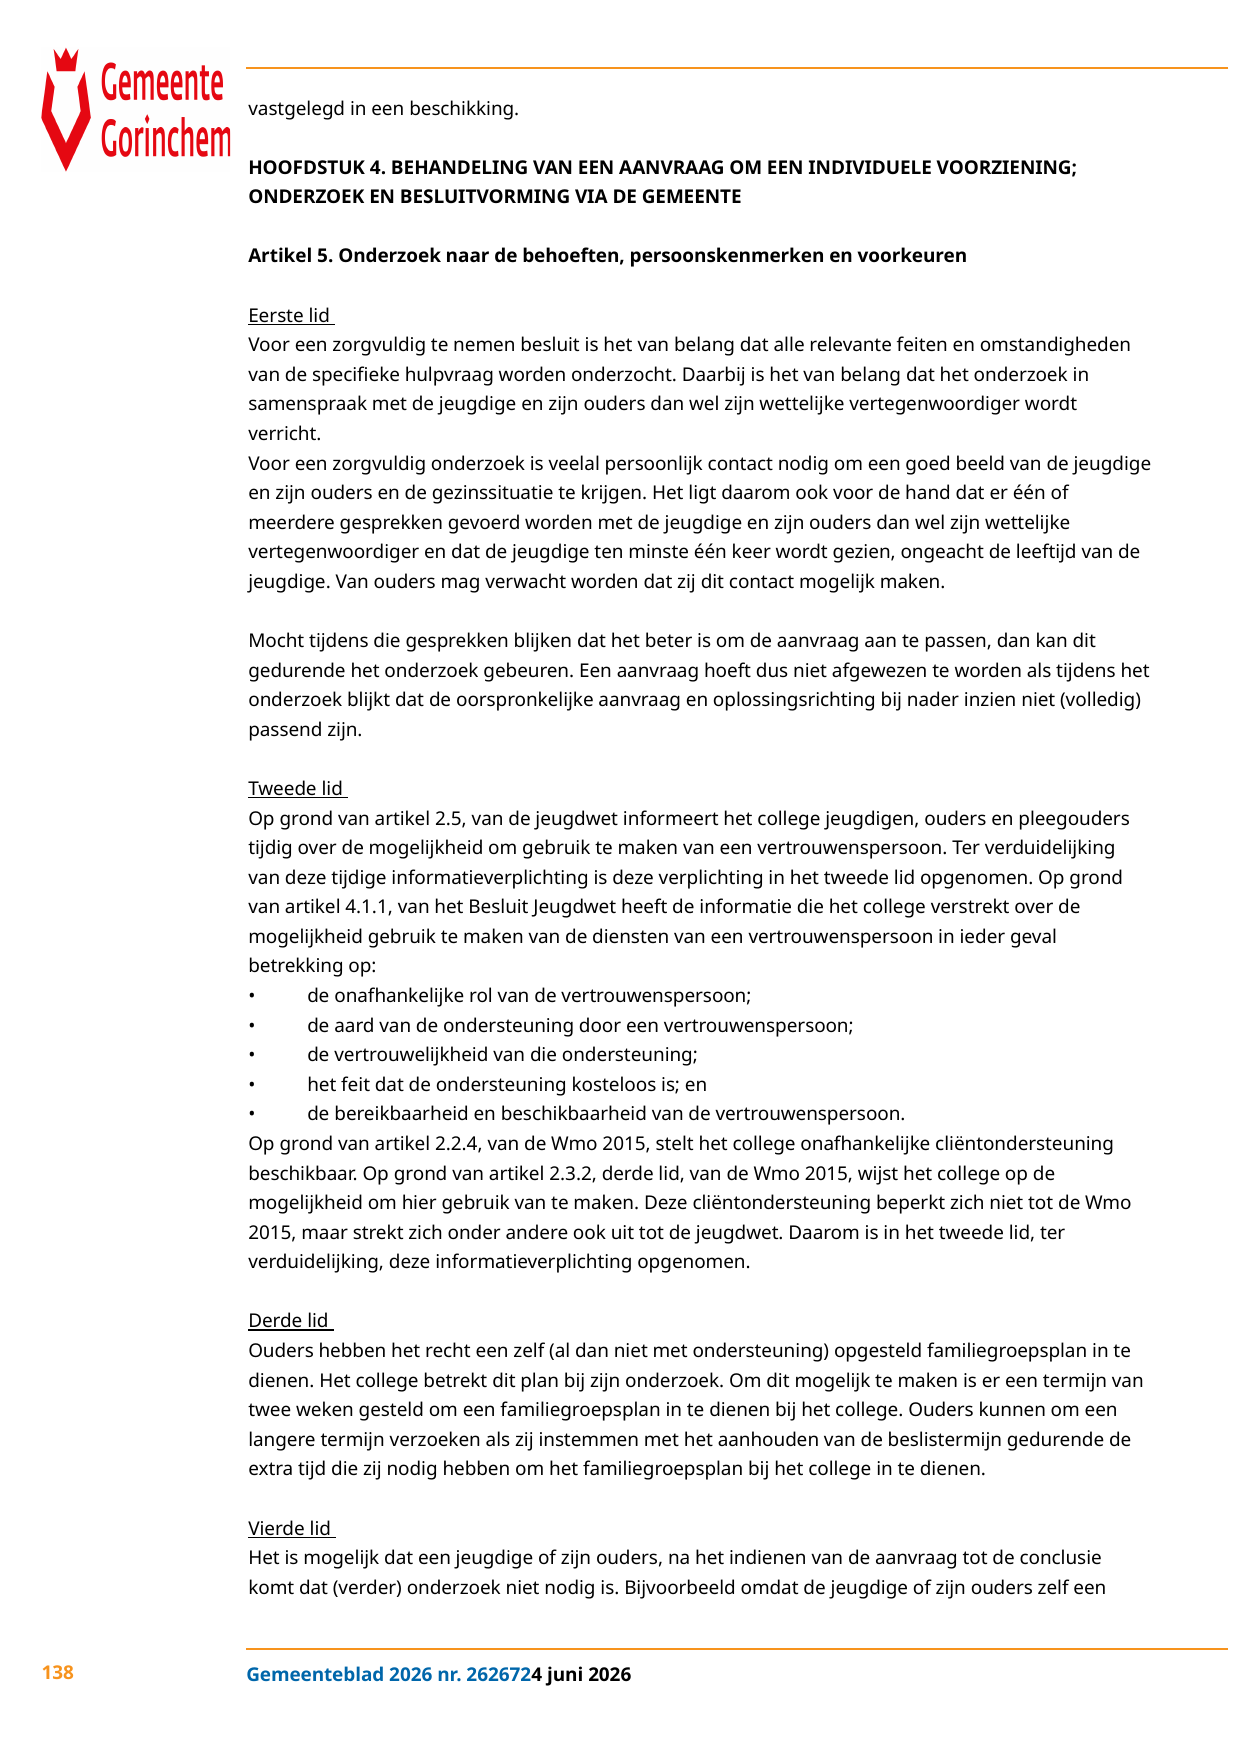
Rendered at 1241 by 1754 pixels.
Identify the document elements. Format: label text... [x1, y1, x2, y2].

text Artikel 5. Onderzoek naar de behoeften, persoonskenmerken en voorkeuren [248, 243, 1152, 268]
text Het is mogelijk dat een jeugdige of zijn ouders, na het indienen van de aanvraag tot de conclusie komt dat (verder) onderzoek niet nodig is. Bijvoorbeeld omdat de jeugdige of zijn ouders zelf een [248, 1544, 1152, 1600]
list de bereikbaarheid en beschikbaarheid van de vertrouwenspersoon. [248, 1101, 1152, 1126]
list de vertrouwelijkheid van die ondersteuning; [248, 1041, 1152, 1067]
text HOOFDSTUK 4. BEHANDELING VAN EEN AANVRAAG OM EEN INDIVIDUELE VOORZIENING; ONDERZOEK EN BESLUITVORMING VIA DE GEMEENTE [248, 154, 1152, 209]
text Op grond van artikel 2.5, van de jeugdwet informeert het college jeugdigen, ouders en pleegouders tijdig over de mogelijkheid om gebruik te maken van een vertrouwenspersoon. Ter verduidelijking van deze tijdige informatieverplichting is deze verplichting in het tweede lid opgenomen. Op grond van artikel 4.1.1, van het Besluit Jeugdwet heeft de informatie die het college verstrekt over de mogelijkheid gebruik te maken van de diensten van een vertrouwenspersoon in ieder geval betrekking op: [248, 805, 1152, 978]
text Voor een zorgvuldig te nemen besluit is het van belang dat alle relevante feiten en omstandigheden van de specifieke hulpvraag worden onderzocht. Daarbij is het van belang dat het onderzoek in samenspraak met de jeugdige en zijn ouders dan wel zijn wettelijke vertegenwoordiger wordt verricht. [248, 331, 1152, 446]
text Voor een zorgvuldig onderzoek is veelal persoonlijk contact nodig om een goed beeld van de jeugdige en zijn ouders en de gezinssituatie te krijgen. Het ligt daarom ook voor de hand dat er één of meerdere gesprekken gevoerd worden met de jeugdige en zijn ouders dan wel zijn wettelijke vertegenwoordiger en dat de jeugdige ten minste één keer wordt gezien, ongeacht de leeftijd van de jeugdige. Van ouders mag verwacht worden dat zij dit contact mogelijk maken. [248, 450, 1152, 594]
text Tweede lid [248, 775, 1152, 801]
text Eerste lid [248, 302, 1152, 328]
text vastgelegd in een beschikking. [248, 95, 1152, 121]
text Ouders hebben het recht een zelf (al dan niet met ondersteuning) opgesteld familiegroepsplan in te dienen. Het college betrekt dit plan bij zijn onderzoek. Om dit mogelijk te maken is er een termijn van twee weken gesteld om een familiegroepsplan in te dienen bij het college. Ouders kunnen om een langere termijn verzoeken als zij instemmen met het aanhouden van de beslistermijn gedurende de extra tijd die zij nodig hebben om het familiegroepsplan bij het college in te dienen. [248, 1337, 1152, 1481]
text Derde lid [248, 1308, 1152, 1333]
picture [41, 47, 231, 172]
text Op grond van artikel 2.2.4, van de Wmo 2015, stelt het college onafhankelijke cliëntondersteuning beschikbaar. Op grond van artikel 2.3.2, derde lid, van de Wmo 2015, wijst het college op de mogelijkheid om hier gebruik van te maken. Deze cliëntondersteuning beperkt zich niet tot de Wmo 2015, maar strekt zich onder andere ook uit tot de jeugdwet. Daarom is in het tweede lid, ter verduidelijking, deze informatieverplichting opgenomen. [248, 1130, 1152, 1274]
list de aard van de ondersteuning door een vertrouwenspersoon; [248, 1012, 1152, 1038]
text Mocht tijdens die gesprekken blijken dat het beter is om de aanvraag aan te passen, dan kan dit gedurende het onderzoek gebeuren. Een aanvraag hoeft dus niet afgewezen te worden als tijdens het onderzoek blijkt dat de oorspronkelijke aanvraag en oplossingsrichting bij nader inzien niet (volledig) passend zijn. [248, 627, 1152, 742]
text Vierde lid [248, 1515, 1152, 1541]
list het feit dat de ondersteuning kosteloos is; en [248, 1071, 1152, 1097]
list de onafhankelijke rol van de vertrouwenspersoon; [248, 982, 1152, 1008]
